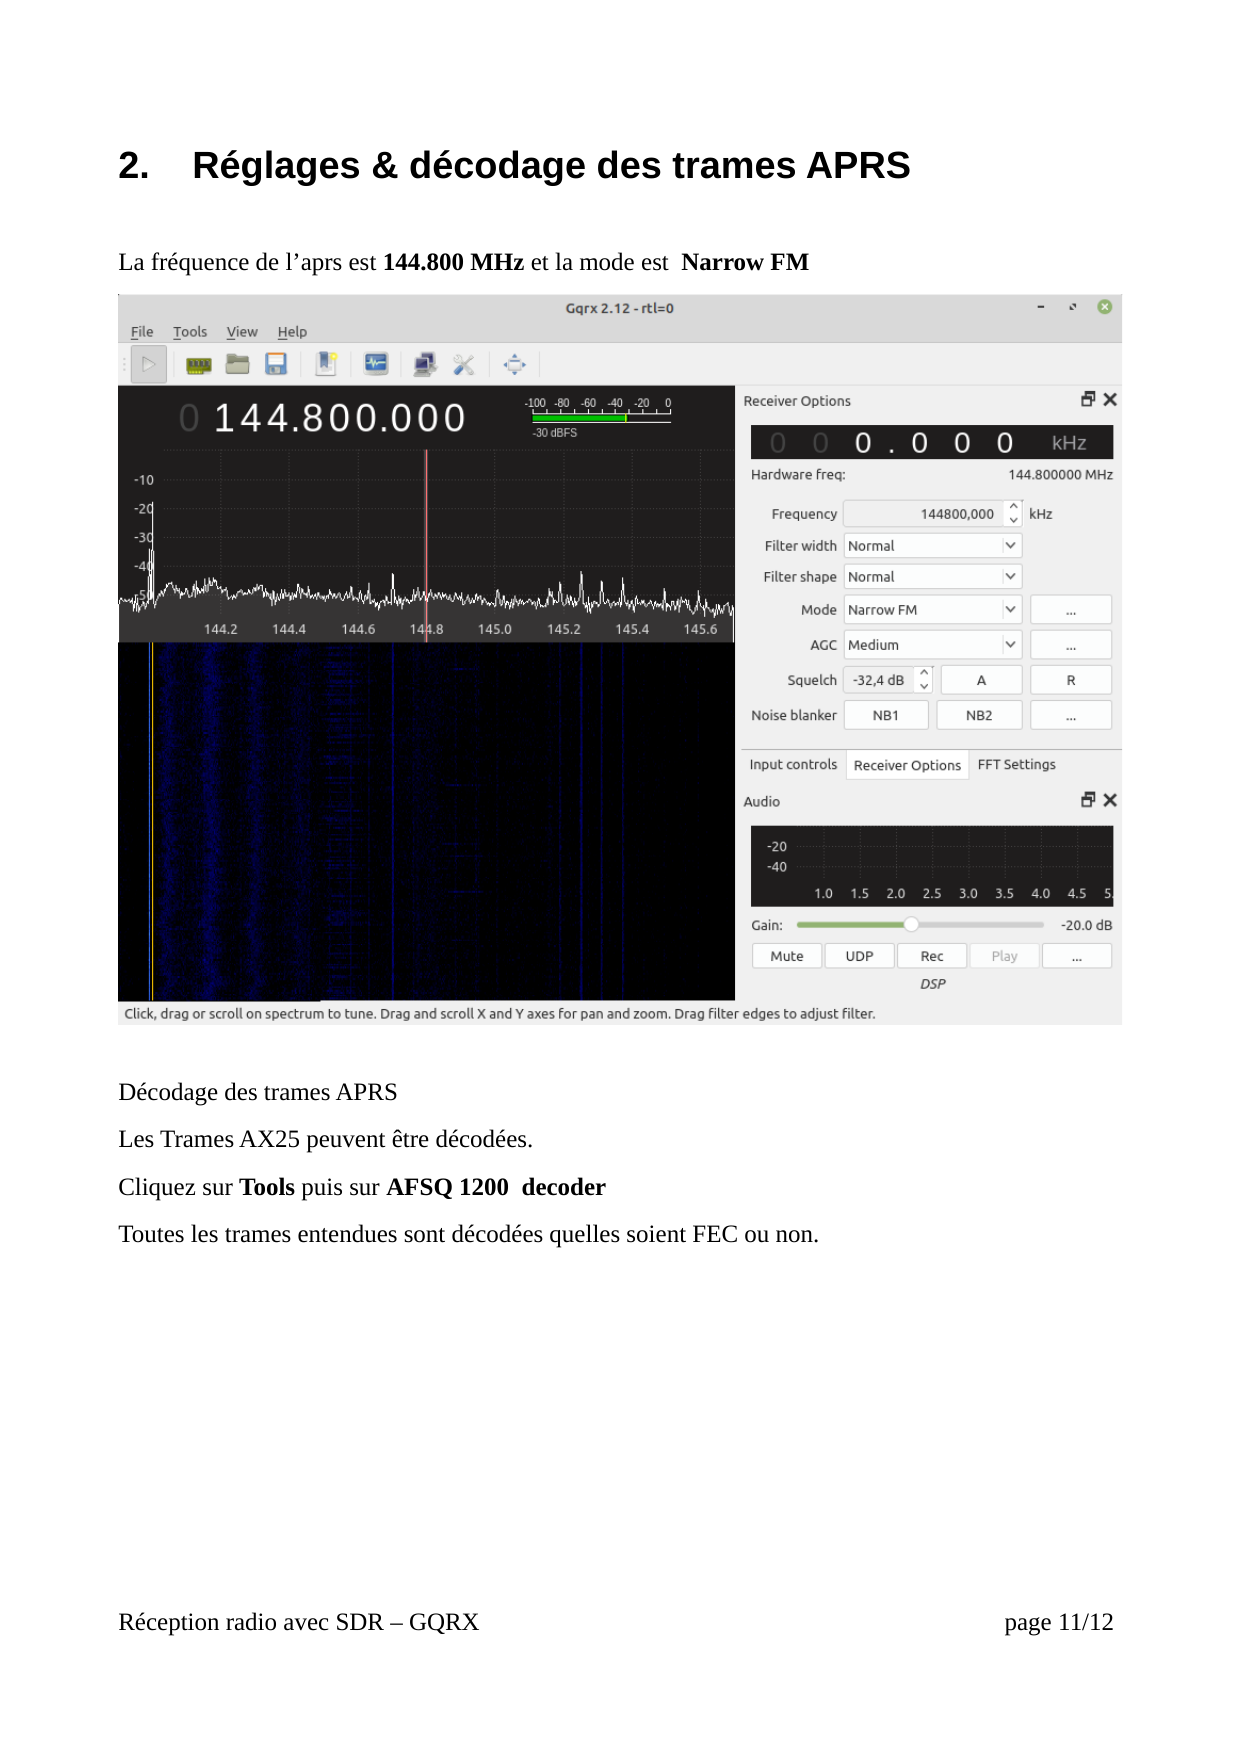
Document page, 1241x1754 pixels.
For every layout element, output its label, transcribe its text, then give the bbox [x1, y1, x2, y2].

text Cliquez sur Tools puis sur AFSQ 1200 decoder [118, 1172, 1122, 1201]
subtitle Réglages & décodage des trames APRS [118, 143, 1122, 187]
text Décodage des trames APRS [118, 1077, 1122, 1105]
picture [118, 294, 1123, 1025]
text Toutes les trames entendues sont décodées quelles soient FEC ou non. [118, 1219, 1122, 1248]
text Les Trames AX25 peuvent être décodées. [118, 1124, 1122, 1153]
text La fréquence de l’aprs est 144.800 MHz et la mode est Narrow FM [118, 247, 1122, 276]
